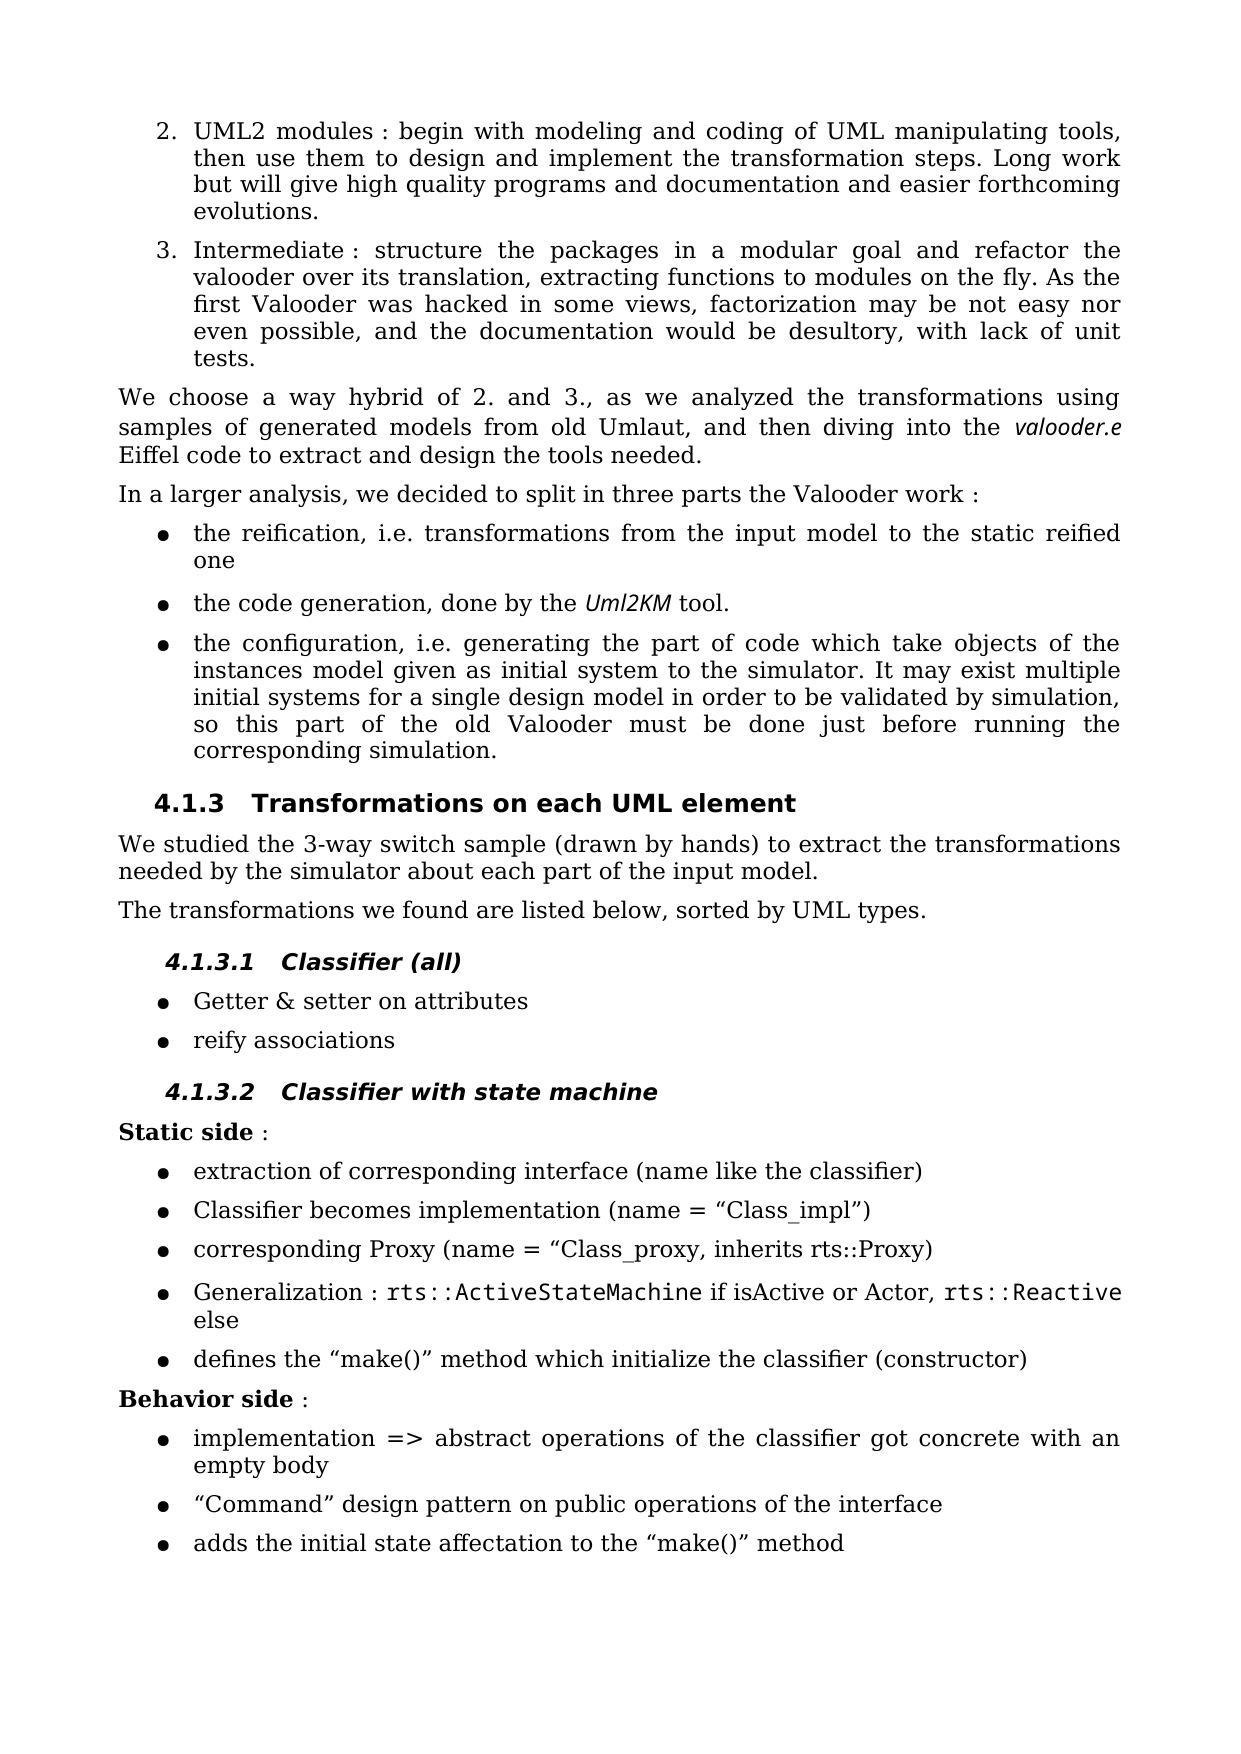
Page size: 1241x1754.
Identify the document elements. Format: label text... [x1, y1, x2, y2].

text In a larger analysis, we decided to split in three parts the Valooder work : [118, 481, 1122, 508]
list UML2 modules : begin with modeling and coding of UML manipulating tools, then use them to design and implement the transformation steps. Long work but will give high quality programs and documentation and easier forthcoming evolutions. [156, 118, 1122, 225]
subtitle Classifier (all) [165, 949, 1122, 976]
text We choose a way hybrid of 2. and 3., as we analyzed the transformations using samples of generated models from old Umlaut, and then diving into the valooder.e Eiffel code to extract and design the tools needed. [118, 384, 1122, 469]
subtitle Transformations on each UML element [153, 789, 1122, 818]
text Behavior side : [118, 1386, 1122, 1412]
list corresponding Proxy (name = “Class_proxy, inherits rts::Proxy) [156, 1236, 1122, 1263]
text Static side : [118, 1118, 1122, 1145]
list Generalization : rts::ActiveStateMachine if isActive or Actor, rts::Reactive else [156, 1276, 1122, 1334]
list extraction of corresponding interface (name like the classifier) [156, 1158, 1122, 1185]
list “Command” design pattern on public operations of the interface [156, 1491, 1122, 1518]
text We studied the 3-way switch sample (drawn by hands) to extract the transformations needed by the simulator about each part of the input model. [118, 831, 1122, 884]
list reify associations [156, 1027, 1122, 1054]
list Intermediate : structure the packages in a modular goal and refactor the valooder over its translation, extracting functions to modules on the fly. As the first Valooder was hacked in some views, factorization may be not easy nor even possible, and the documentation would be desultory, with lack of unit tests. [156, 238, 1122, 372]
list the code generation, done by the Uml2KM tool. [156, 587, 1122, 618]
list defines the “make()” method which initialize the classifier (constructor) [156, 1346, 1122, 1373]
subtitle Classifier with state machine [165, 1079, 1122, 1106]
text The transformations we found are listed below, sorted by UML types. [118, 897, 1122, 924]
list the configuration, i.e. generating the part of code which take objects of the instances model given as initial system to the simulator. It may exist multiple initial systems for a single design model in order to be validated by simulation, so this part of the old Valooder must be done just before running the corresponding simulation. [156, 630, 1122, 764]
list the reification, i.e. transformations from the input model to the static reified one [156, 521, 1122, 574]
list implementation => abstract operations of the classifier got concrete with an empty body [156, 1425, 1122, 1478]
list adds the initial state affectation to the “make()” method [156, 1530, 1122, 1557]
list Classifier becomes implementation (name = “Class_impl”) [156, 1197, 1122, 1224]
list Getter & setter on attributes [156, 988, 1122, 1015]
